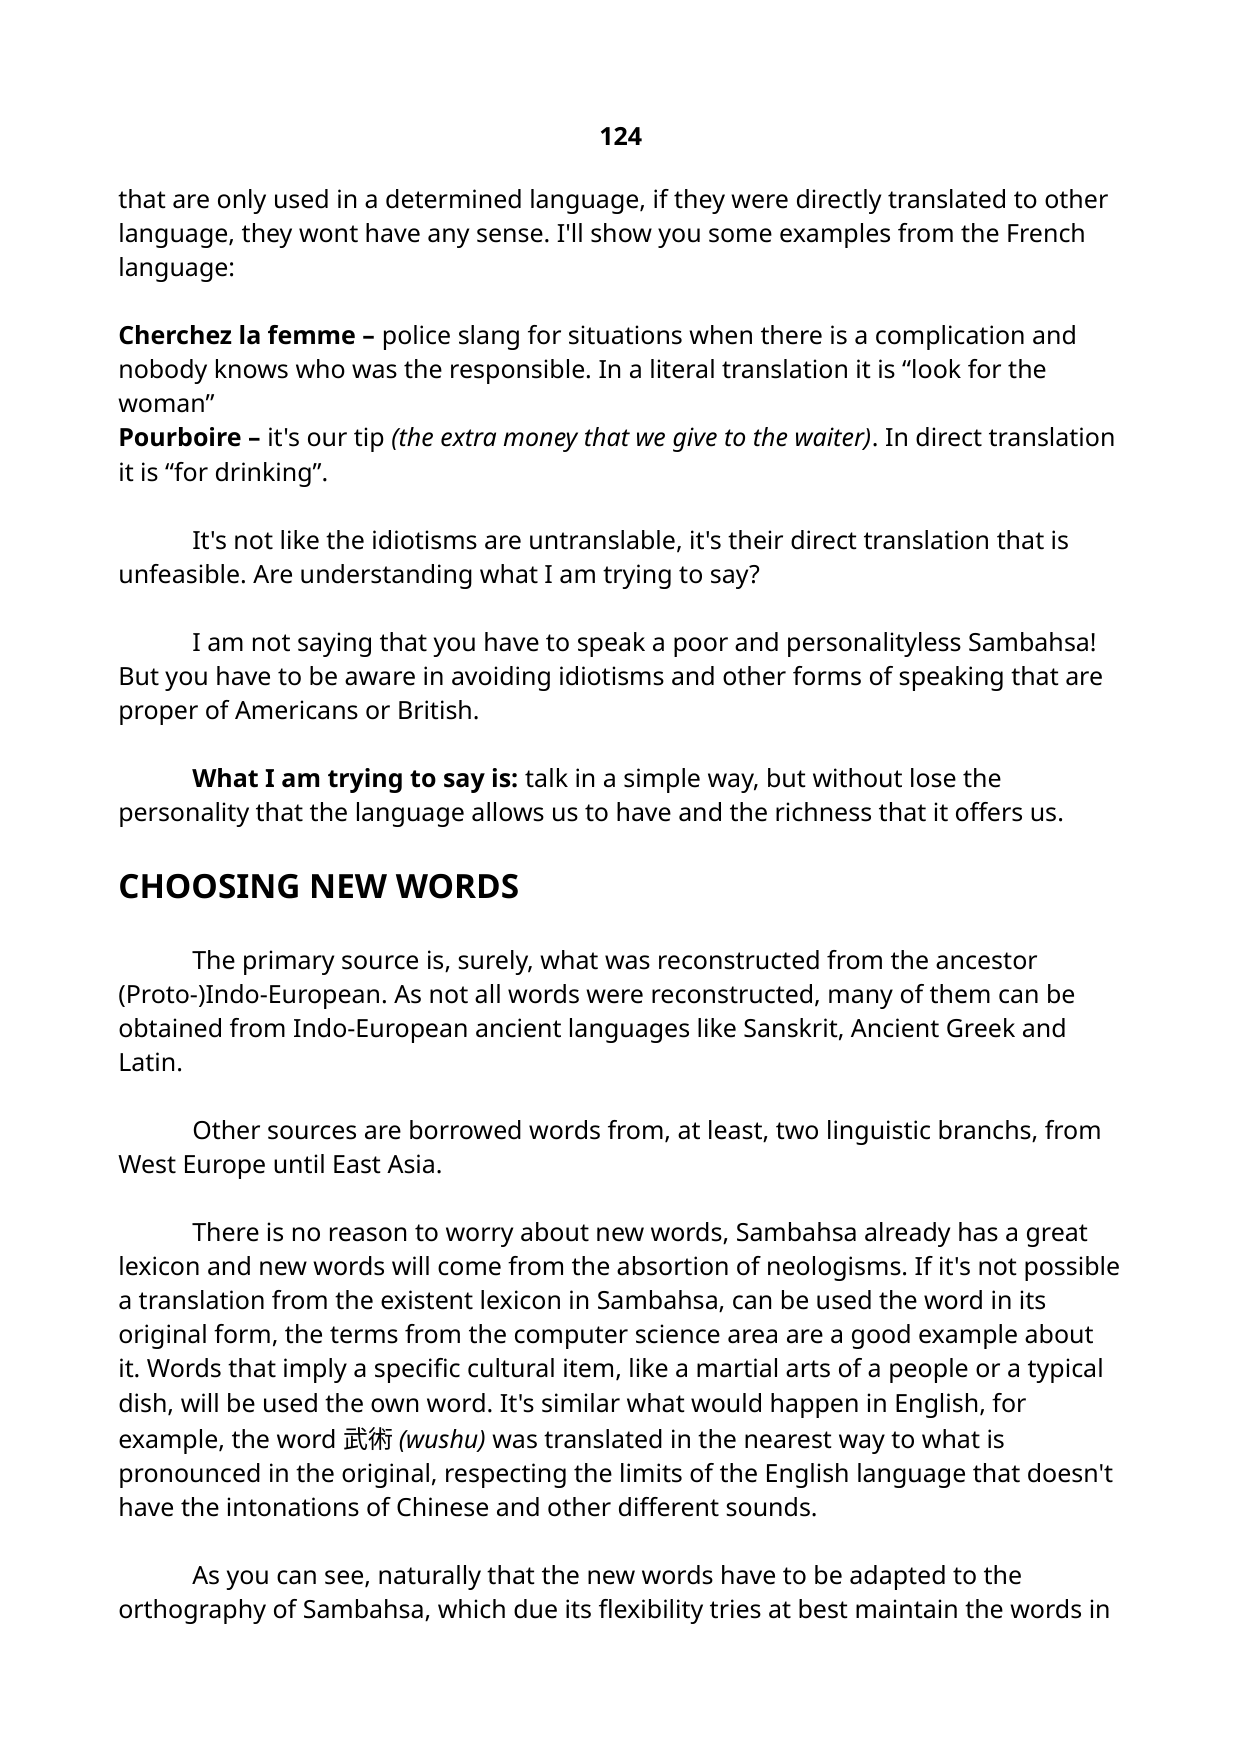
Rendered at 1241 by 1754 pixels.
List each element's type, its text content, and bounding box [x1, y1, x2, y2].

text that are only used in a determined language, if they were directly translated to other language, they wont have any sense. I'll show you some examples from the French language: [118, 182, 1123, 284]
text There is no reason to worry about new words, Sambahsa already has a great lexicon and new words will come from the absortion of neologisms. If it's not possible a translation from the existent lexicon in Sambahsa, can be used the word in its original form, the terms from the computer science area are a good example about it. Words that imply a specific cultural item, like a martial arts of a people or a typical dish, will be used the own word. It's similar what would happen in English, for example, the word 武術 (wushu) was translated in the nearest way to what is pronounced in the original, respecting the limits of the English language that doesn't have the intonations of Chinese and other different sounds. [118, 1215, 1123, 1524]
text Cherchez la femme – police slang for situations when there is a complication and nobody knows who was the responsible. In a literal translation it is “look for the woman” [118, 318, 1123, 420]
text Other sources are borrowed words from, at least, two linguistic branchs, from West Europe until East Asia. [118, 1113, 1123, 1181]
text Pourboire – it's our tip (the extra money that we give to the waiter). In direct translation it is “for drinking”. [118, 420, 1123, 488]
text The primary source is, surely, what was reconstructed from the ancestor (Proto-)Indo-European. As not all words were reconstructed, many of them can be obtained from Indo-European ancient languages like Sanskrit, Ancient Greek and Latin. [118, 942, 1123, 1079]
subtitle CHOOSING NEW WORDS [118, 863, 1123, 908]
text I am not saying that you have to speak a poor and personalityless Sambahsa! But you have to be aware in avoiding idiotisms and other forms of speaking that are proper of Americans or British. [118, 624, 1123, 727]
text What I am trying to say is: talk in a simple way, but without lose the personality that the language allows us to have and the richness that it offers us. [118, 761, 1123, 829]
text As you can see, naturally that the new words have to be adapted to the orthography of Sambahsa, which due its flexibility tries at best maintain the words in [118, 1558, 1123, 1626]
text It's not like the idiotisms are untranslable, it's their direct translation that is unfeasible. Are understanding what I am trying to say? [118, 522, 1123, 590]
